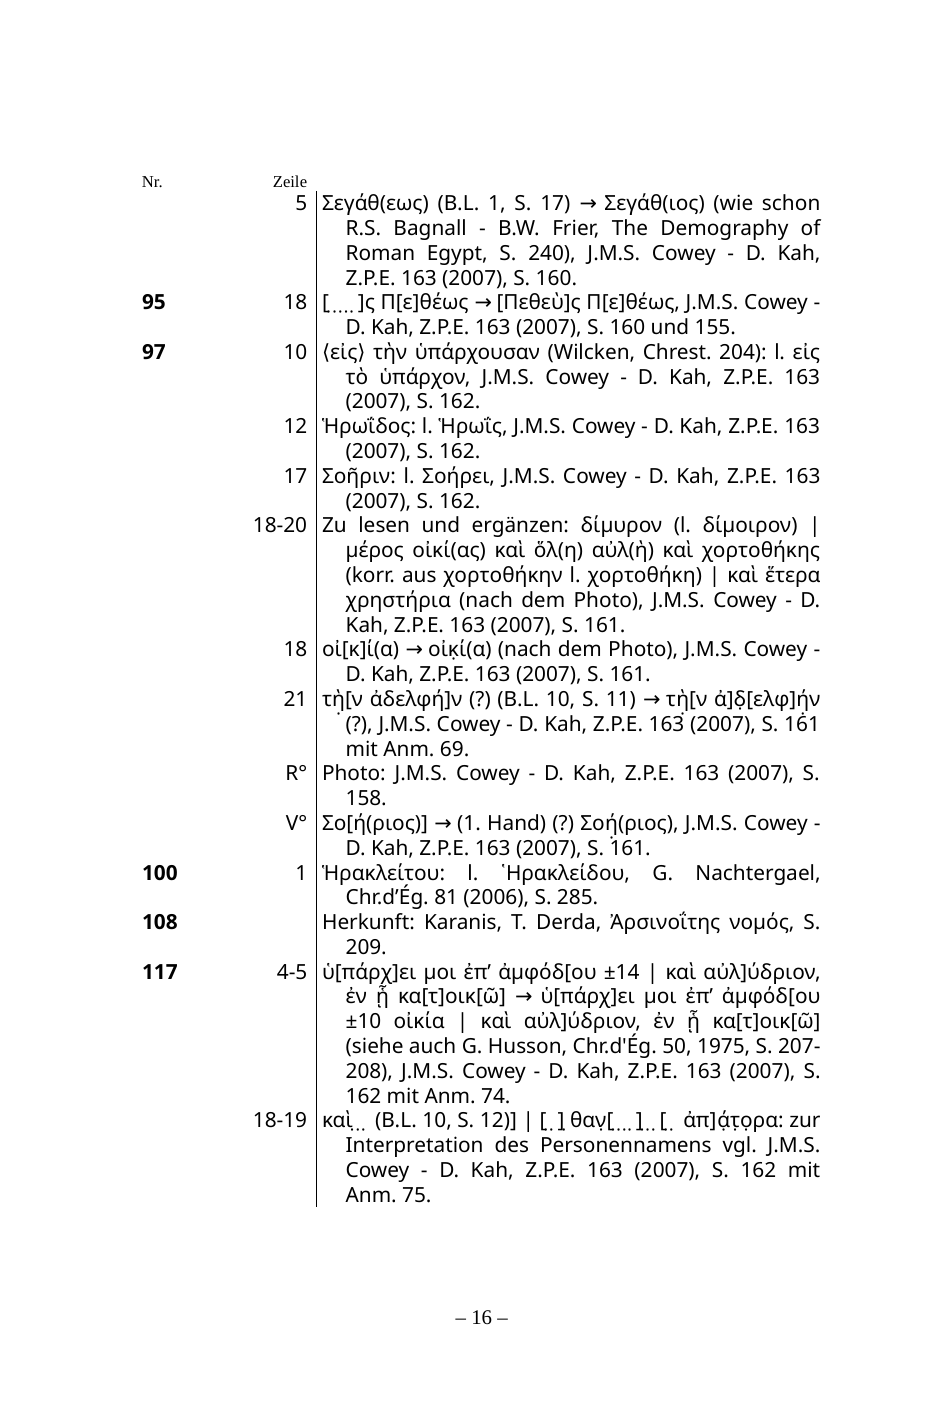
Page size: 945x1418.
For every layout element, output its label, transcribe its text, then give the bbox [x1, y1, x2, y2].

table_cell [136, 1108, 224, 1207]
table_cell [136, 513, 224, 637]
table_cell 117 [136, 959, 224, 1108]
table_cell Σεγάθ(εως) (B.L. 1, S. 17) → Σεγάθ(ιος) (wie schon R.S. Bagnall - B.W. Frier, The Demography of Roman Egypt, S. 240), J.M.S. Cowey - D. Kah, Z.P.E. 163 (2007), S. 160. [317, 191, 827, 290]
table_cell 108 [136, 910, 316, 959]
table_cell 4-5 [224, 959, 316, 1108]
table_cell οἰ[κ]ί(α) → οἰκ̣ί(α) (nach dem Photo), J.M.S. Cowey - D. Kah, Z.P.E. 163 (2007), S. 161. [317, 637, 827, 687]
table_cell Ἡρωΐδος: l. Ἡρωΐς, J.M.S. Cowey - D. Kah, Z.P.E. 163 (2007), S. 162. [317, 414, 827, 463]
table_cell [136, 687, 224, 761]
table_cell R° [224, 761, 316, 811]
table_cell Zu lesen und ergänzen: δίμυρον (l. δίμοιρον) | μέρος οἰκί(ας) καὶ ὅλ(η) αὐλ(ὴ) καὶ χορτοθήκης (korr. aus χορτοθήκην l. χορτοθήκη) | καὶ ἕτερα χρηστήρια (nach dem Photo), J.M.S. Cowey - D. Kah, Z.P.E. 163 (2007), S. 161. [317, 513, 827, 637]
table_cell 18-19 [224, 1108, 316, 1207]
table_cell ὑ[πάρχ]ει μοι ἐπʼ ἀμφόδ[ου ±14 | καὶ αὐλ]ύδριον, ἐν ᾗ κα[τ]οικ[ῶ] → ὑ[πάρχ]ει μοι ἐπʼ ἀμφόδ[ου ±10 οἰκία | καὶ αὐλ]ύδριον, ἐν ᾗ κα[τ]οικ[ῶ] (siehe auch G. Husson, Chr.d'Ég. 50, 1975, S. 207-208), J.M.S. Cowey - D. Kah, Z.P.E. 163 (2007), S. 162 mit Anm. 74. [317, 959, 827, 1108]
table_cell 18-20 [224, 513, 316, 637]
table_cell 5 [224, 191, 316, 290]
table_cell 12 [224, 414, 316, 463]
table_cell V° [224, 811, 316, 860]
table_cell τὴ̣[ν ἀδελφή]ν (?) (B.L. 10, S. 11) → τὴ̣[ν ἀ]δ̣[ελφ]ή̣ν (?), J.M.S. Cowey - D. Kah, Z.P.E. 163 (2007), S. 161 mit Anm. 69. [317, 687, 827, 761]
table_cell 18 [224, 290, 316, 339]
table_cell [136, 414, 224, 463]
table_cell [ ̣ ̣ ̣ ̣ ̣]ς Π[ε]θέως → [Πεθεὺ]ς Π[ε]θέως, J.M.S. Cowey - D. Kah, Z.P.E. 163 (2007), S. 160 und 155. [317, 290, 827, 339]
table_cell [136, 761, 224, 811]
table_cell [136, 811, 224, 860]
table_cell 18 [224, 637, 316, 687]
table_cell 10 [224, 340, 316, 414]
table_cell Ἡρακλείτου: l. ῾Ηρακλείδου, G. Nachtergael, Chr.d’Ég. 81 (2006), S. 285. [317, 860, 827, 910]
table_cell ⟨εἰς⟩ τὴν ὑπάρχουσαν (Wilcken, Chrest. 204): l. εἰς τὸ ὑπάρχον, J.M.S. Cowey - D. Kah, Z.P.E. 163 (2007), S. 162. [317, 340, 827, 414]
table_cell Σοῆριν: l. Σοήρει, J.M.S. Cowey - D. Kah, Z.P.E. 163 (2007), S. 162. [317, 464, 827, 513]
table_cell 21 [224, 687, 316, 761]
table_cell 17 [224, 464, 316, 513]
table_cell [136, 637, 224, 687]
table_cell 1 [224, 860, 316, 910]
table_cell [136, 191, 224, 290]
table_cell [136, 464, 224, 513]
table_cell Σο[ή(ριος)] → (1. Hand) (?) Σοή̣(ριος), J.M.S. Cowey - D. Kah, Z.P.E. 163 (2007), S. 161. [317, 811, 827, 860]
table_cell Herkunft: Karanis, T. Derda, Ἀρσινοΐτης νομός, S. 209. [317, 910, 827, 959]
table_cell καὶ ̣ ̣ ̣ (B.L. 10, S. 12)] | [ ̣ ̣] ̣θαν̣[ ̣ ̣ ̣ ̣] ̣ ̣ ̣[ ̣ ̣ ἀπ]ά̣τ̣ο̣ρα: zur Interpretation des Personennamens vgl. J.M.S. Cowey - D. Kah, Z.P.E. 163 (2007), S. 162 mit Anm. 75. [317, 1108, 827, 1207]
table_cell 95 [136, 290, 224, 339]
table_cell 100 [136, 860, 224, 910]
table_cell Photo: J.M.S. Cowey - D. Kah, Z.P.E. 163 (2007), S. 158. [317, 761, 827, 811]
table_cell 97 [136, 340, 224, 414]
